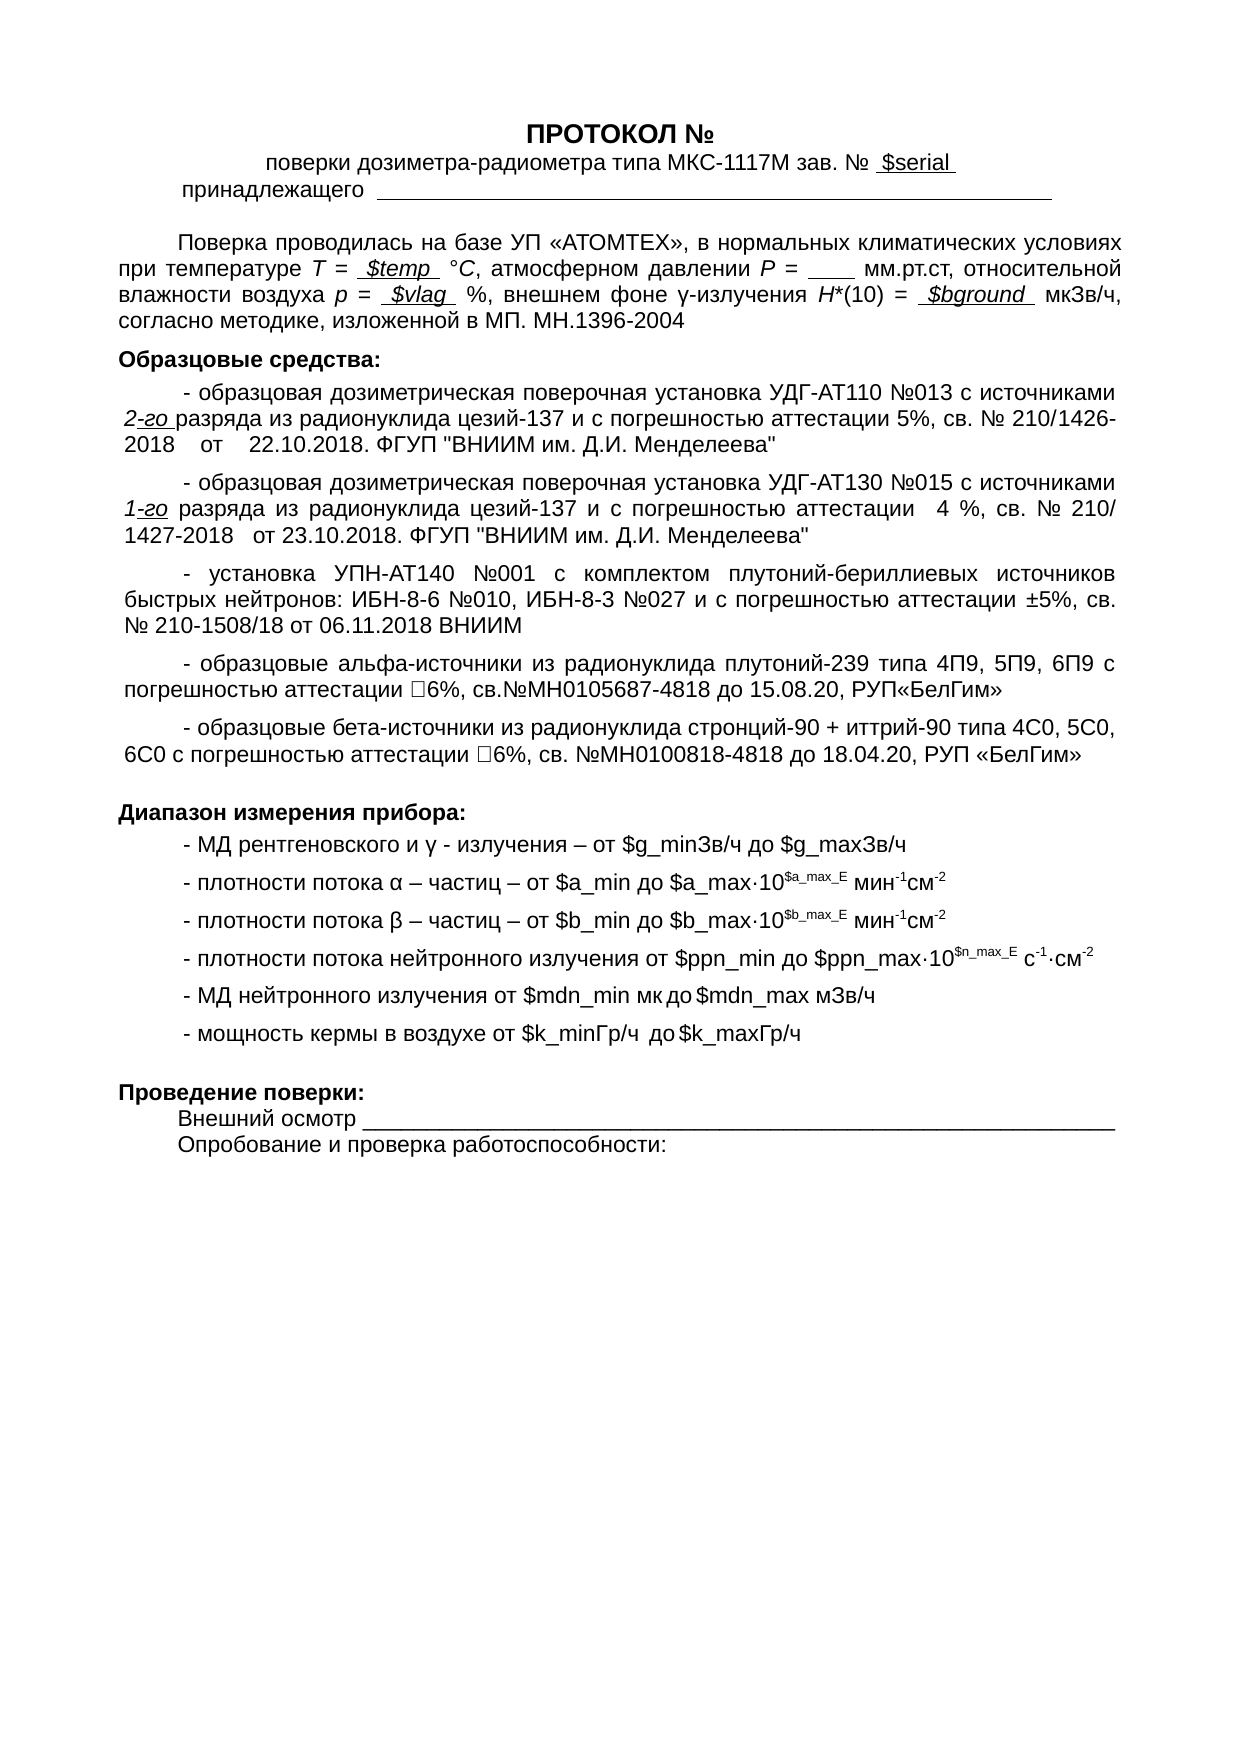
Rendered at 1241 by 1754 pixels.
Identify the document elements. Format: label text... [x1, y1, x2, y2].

text Поверка проводилась на базе УП «АТОМТЕХ», в нормальных климатических условиях при температуре Т = $temp °С, атмосферном давлении Р = мм.рт.ст, относительной влажности воздуха р = $vlag %, внешнем фоне γ-излучения H*(10) = $bground мкЗв/ч, согласно методике, изложенной в МП. МН.1396-2004 [118, 228, 1122, 334]
table_header - плотности потока β – частиц – от $b_min до $b_max·10$b_max_E мин-1см-2 [118, 901, 1122, 939]
table_header - образцовые альфа-источники из радионуклида плутоний-239 типа 4П9, 5П9, 6П9 с погрешностью аттестации 6%, св.№МН0105687-4818 до 15.08.20, РУП«БелГим» [118, 644, 1122, 708]
text принадлежащего . . [118, 176, 1122, 202]
text Опробование и проверка работоспособности: [118, 1131, 1122, 1158]
table_header - образцовая дозиметрическая поверочная установка УДГ-АТ130 №015 с источниками 1-го разряда из радионуклида цезий-137 и с погрешностью аттестации 4 %, св. № 210/ 1427-2018 от 23.10.2018. ФГУП "ВНИИМ им. Д.И. Менделеева" [118, 463, 1122, 554]
text Внешний осмотр ___________________________________________________________ [118, 1105, 1122, 1131]
table_header - установка УПН-АТ140 №001 с комплектом плутоний-бериллиевых источников быстрых нейтронов: ИБН-8-6 №010, ИБН-8-3 №027 и с погрешностью аттестации ±5%, св. № 210-1508/18 от 06.11.2018 ВНИИМ [118, 554, 1122, 644]
table_header - мощность кермы в воздухе от $k_minГр/ч до $k_maxГр/ч [118, 1014, 1122, 1052]
text поверки дозиметра-радиометра типа МКС-1117М зав. № $serial . [118, 149, 1122, 176]
text ПРОТОКОЛ № [118, 118, 1122, 149]
table_header - образцовые бета-источники из радионуклида стронций-90 + иттрий-90 типа 4С0, 5С0, 6С0 с погрешностью аттестации 6%, св. №МН0100818-4818 до 18.04.20, РУП «БелГим» [118, 709, 1122, 773]
text Проведение поверки: [118, 1078, 1122, 1105]
table_header - образцовая дозиметрическая поверочная установка УДГ-АТ110 №013 с источниками 2-го разряда из радионуклида цезий-137 и с погрешностью аттестации 5%, св. № 210/1426-2018 от 22.10.2018. ФГУП "ВНИИМ им. Д.И. Менделеева" [118, 373, 1122, 463]
text Образцовые средства: [118, 346, 1122, 373]
text Диапазон измерения прибора: [118, 799, 1149, 825]
table_header - МД рентгеновского и γ - излучения – от $g_minЗв/ч до $g_maxЗв/ч [118, 825, 1122, 863]
table_header - МД нейтронного излучения от $mdn_min мк до $mdn_max мЗв/ч [118, 977, 1122, 1014]
table_header - плотности потока α – частиц – от $a_min до $a_max·10$a_max_E мин-1см-2 [118, 863, 1122, 901]
table_header - плотности потока нейтронного излучения от $ppn_min до $ppn_max·10$n_max_E с-1·см-2 [118, 939, 1122, 977]
